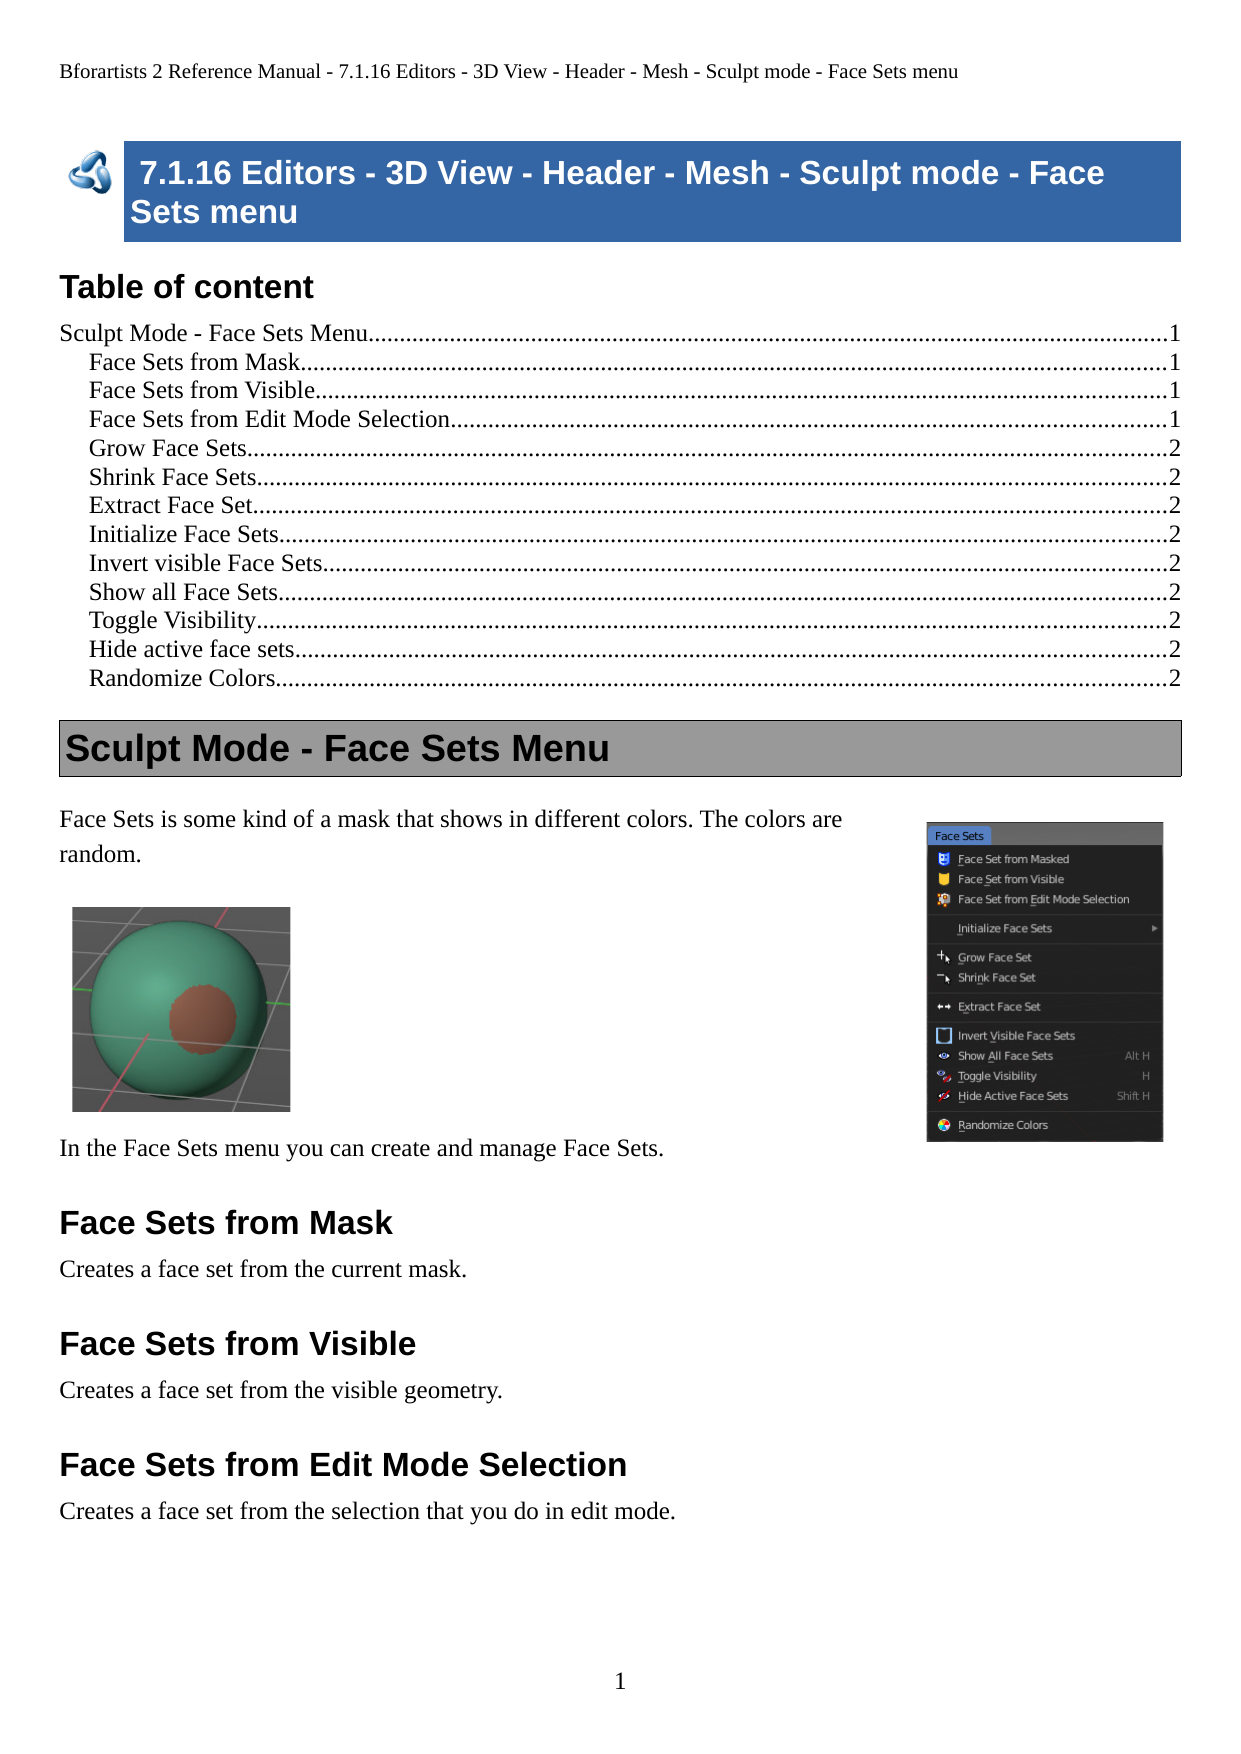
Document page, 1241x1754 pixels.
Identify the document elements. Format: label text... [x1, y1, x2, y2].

picture [72, 907, 291, 1112]
text Randomize Colors 2 [88, 663, 1181, 692]
table_header Sculpt Mode - Face Sets Menu [60, 721, 1181, 776]
subtitle Face Sets from Visible [59, 1324, 1181, 1363]
text Toggle Visibility 2 [88, 605, 1181, 634]
picture [65, 147, 114, 197]
text Grow Face Sets 2 [88, 433, 1181, 462]
text Sculpt Mode - Face Sets Menu 1 [59, 318, 1181, 347]
subtitle Table of content [59, 267, 1181, 305]
table_header 7.1.16 Editors - 3D View - Header - Mesh - Sculpt mode - Face Sets menu [124, 141, 1181, 242]
text Extract Face Set 2 [88, 490, 1181, 519]
text Invert visible Face Sets 2 [88, 548, 1181, 577]
table_header [59, 141, 124, 242]
text Face Sets from Edit Mode Selection 1 [88, 404, 1181, 433]
text Shrink Face Sets 2 [88, 462, 1181, 490]
picture [926, 822, 1164, 1142]
text Creates a face set from the selection that you do in edit mode. [59, 1496, 1181, 1525]
text Show all Face Sets 2 [88, 577, 1181, 605]
subtitle Face Sets from Edit Mode Selection [59, 1445, 1181, 1484]
text In the Face Sets menu you can create and manage Face Sets. [59, 1133, 1181, 1162]
text Creates a face set from the current mask. [59, 1254, 1181, 1283]
text Initialize Face Sets 2 [88, 519, 1181, 548]
text Face Sets from Visible 1 [88, 375, 1181, 404]
text Face Sets is some kind of a mask that shows in different colors. The colors are random. [59, 804, 1181, 868]
text Creates a face set from the visible geometry. [59, 1375, 1181, 1404]
text Face Sets from Mask 1 [88, 347, 1181, 375]
subtitle Face Sets from Mask [59, 1203, 1181, 1242]
text Hide active face sets 2 [88, 634, 1181, 663]
